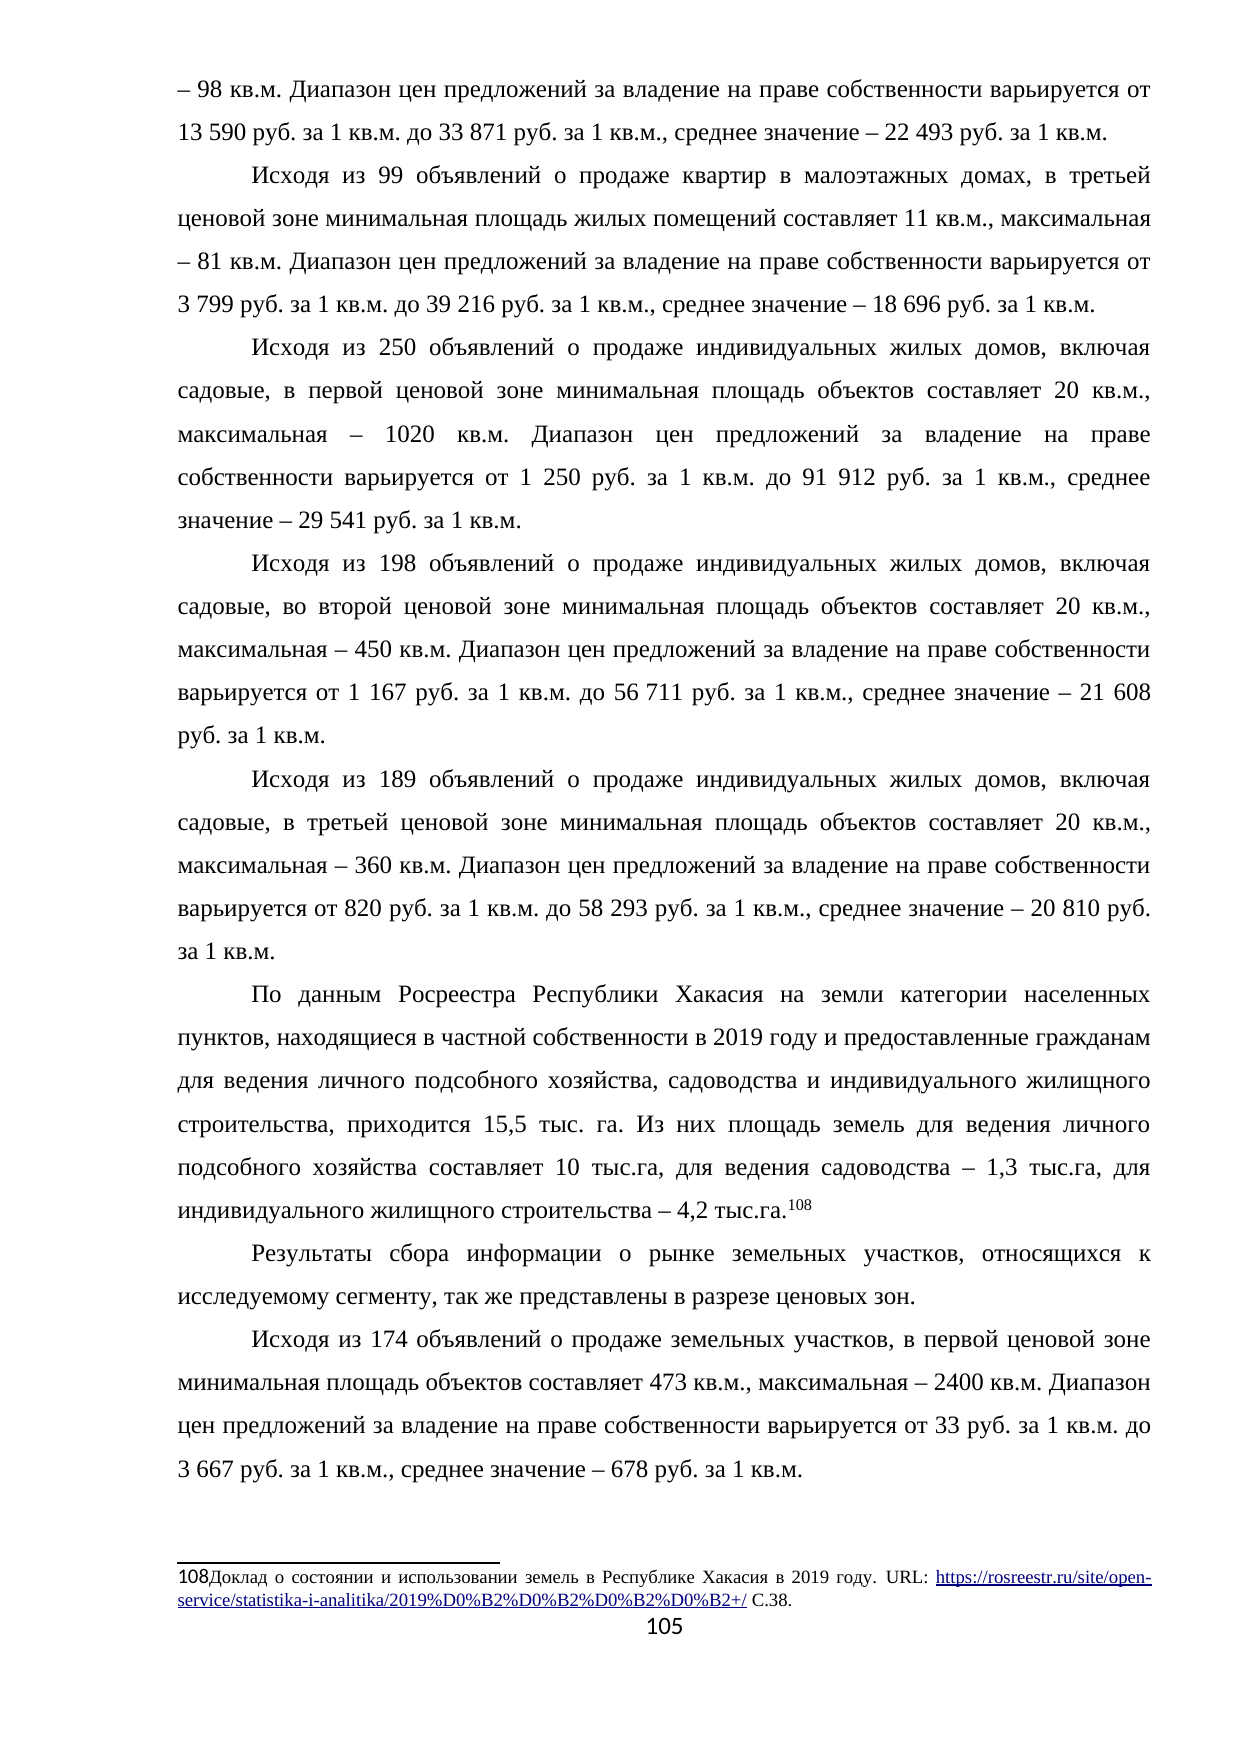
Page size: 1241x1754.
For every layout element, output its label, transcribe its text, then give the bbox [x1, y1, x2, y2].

text – 98 кв.м. Диапазон цен предложений за владение на праве собственности варьируется от 13 590 руб. за 1 кв.м. до 33 871 руб. за 1 кв.м., среднее значение – 22 493 руб. за 1 кв.м. [177, 74, 1152, 146]
text По данным Росреестра Республики Хакасия на земли категории населенных пунктов, находящиеся в частной собственности в 2019 году и предоставленные гражданам для ведения личного подсобного хозяйства, садоводства и индивидуального жилищного строительства, приходится 15,5 тыс. га. Из них площадь земель для ведения личного подсобного хозяйства составляет 10 тыс.га, для ведения садоводства – 1,3 тыс.га, для индивидуального жилищного строительства – 4,2 тыс.га. [177, 979, 1152, 1224]
text Исходя из 250 объявлений о продаже индивидуальных жилых домов, включая садовые, в первой ценовой зоне минимальная площадь объектов составляет 20 кв.м., максимальная – 1020 кв.м. Диапазон цен предложений за владение на праве собственности варьируется от 1 250 руб. за 1 кв.м. до 91 912 руб. за 1 кв.м., среднее значение – 29 541 руб. за 1 кв.м. [177, 332, 1152, 534]
text Исходя из 189 объявлений о продаже индивидуальных жилых домов, включая садовые, в третьей ценовой зоне минимальная площадь объектов составляет 20 кв.м., максимальная – 360 кв.м. Диапазон цен предложений за владение на праве собственности варьируется от 820 руб. за 1 кв.м. до 58 293 руб. за 1 кв.м., среднее значение – 20 810 руб. за 1 кв.м. [177, 764, 1152, 965]
text Результаты сбора информации о рынке земельных участков, относящихся к исследуемому сегменту, так же представлены в разрезе ценовых зон. [177, 1238, 1152, 1310]
text Доклад о состоянии и использовании земель в Республике Хакасия в 2019 году. URL: https://rosreestr.ru/site/open-service/statistika-i-analitika/2019%D0%B2%D0%B2%D0%B2%D0%B2+/ С.38. [177, 1563, 1152, 1610]
text Исходя из 99 объявлений о продаже квартир в малоэтажных домах, в третьей ценовой зоне минимальная площадь жилых помещений составляет 11 кв.м., максимальная – 81 кв.м. Диапазон цен предложений за владение на праве собственности варьируется от 3 799 руб. за 1 кв.м. до 39 216 руб. за 1 кв.м., среднее значение – 18 696 руб. за 1 кв.м. [177, 160, 1152, 318]
text Исходя из 198 объявлений о продаже индивидуальных жилых домов, включая садовые, во второй ценовой зоне минимальная площадь объектов составляет 20 кв.м., максимальная – 450 кв.м. Диапазон цен предложений за владение на праве собственности варьируется от 1 167 руб. за 1 кв.м. до 56 711 руб. за 1 кв.м., среднее значение – 21 608 руб. за 1 кв.м. [177, 548, 1152, 749]
text Исходя из 174 объявлений о продаже земельных участков, в первой ценовой зоне минимальная площадь объектов составляет 473 кв.м., максимальная – 2400 кв.м. Диапазон цен предложений за владение на праве собственности варьируется от 33 руб. за 1 кв.м. до 3 667 руб. за 1 кв.м., среднее значение – 678 руб. за 1 кв.м. [177, 1324, 1152, 1482]
